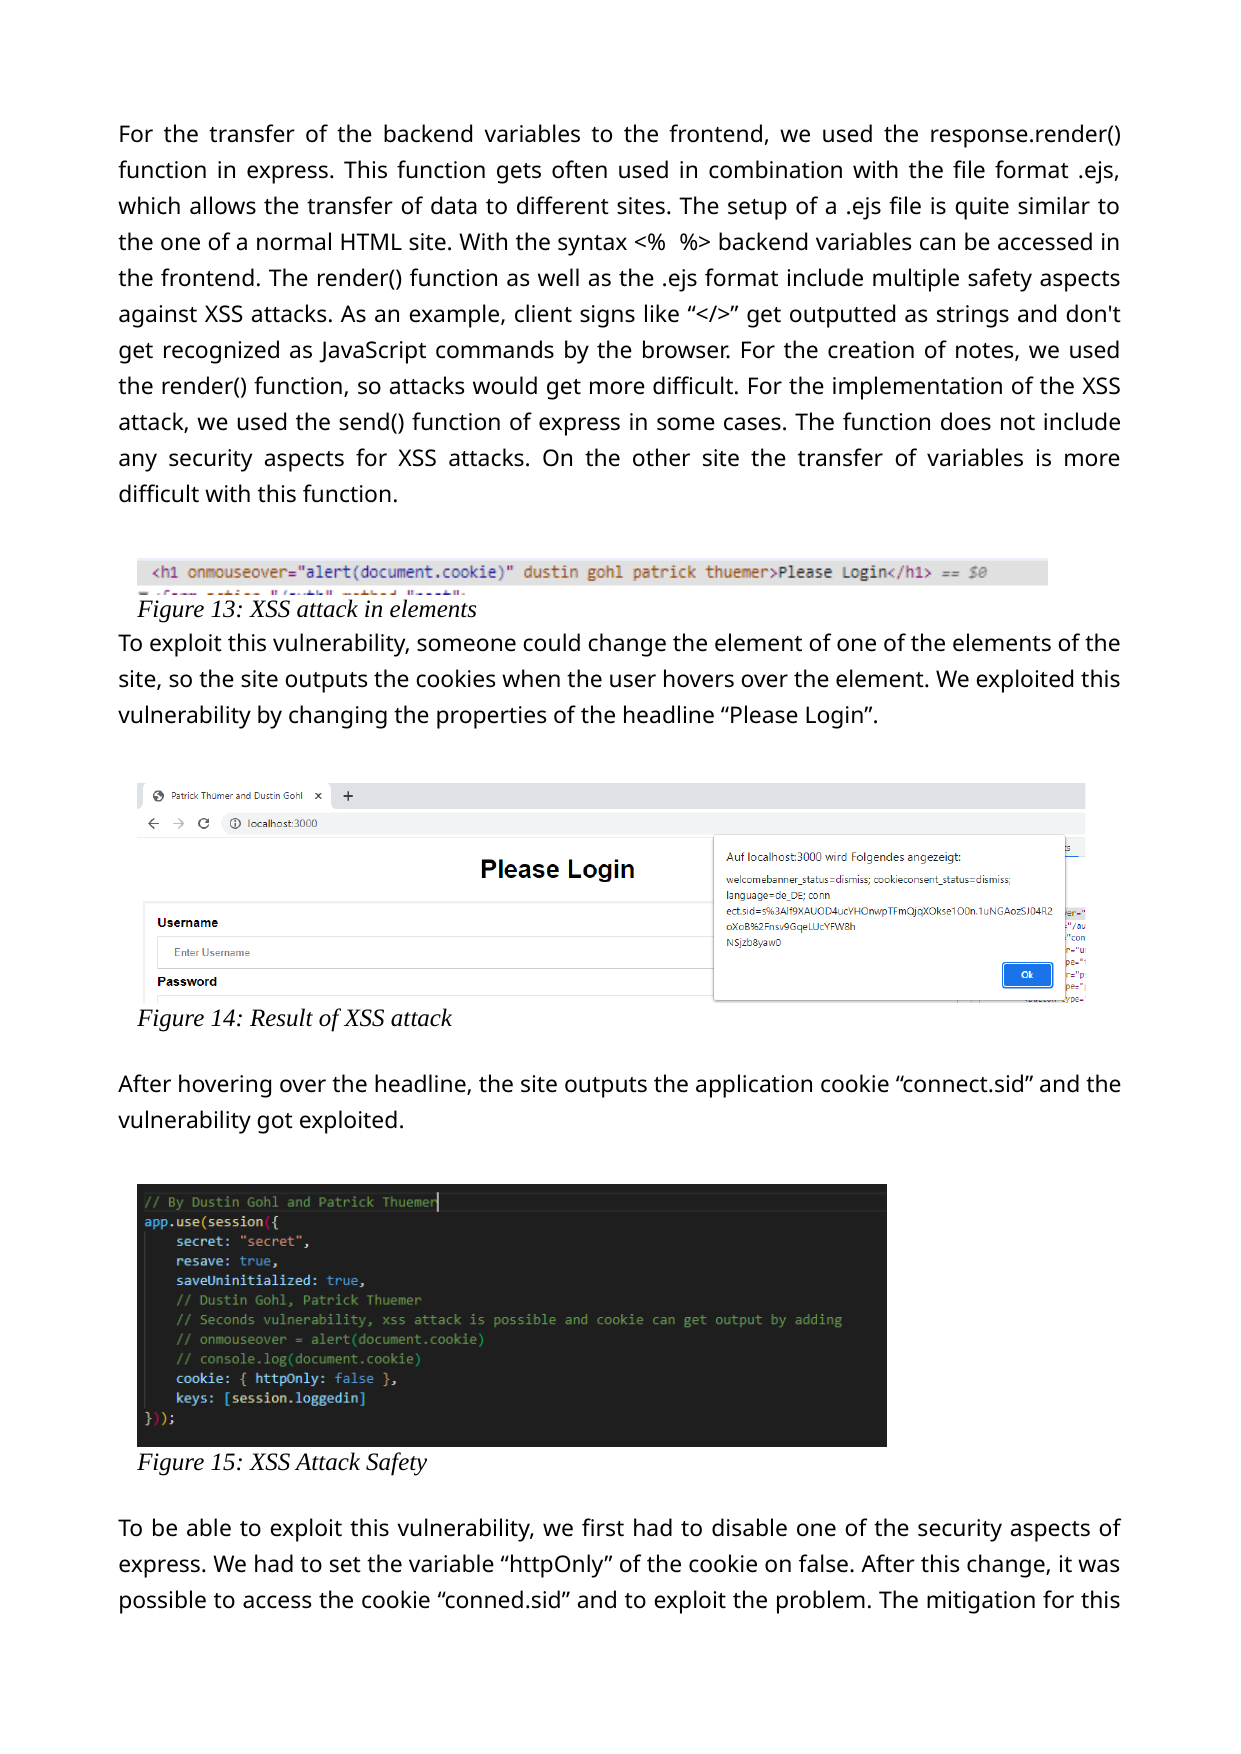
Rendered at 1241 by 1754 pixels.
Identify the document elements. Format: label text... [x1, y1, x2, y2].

text Figure 15: XSS Attack Safety [137, 1447, 887, 1476]
text To be able to exploit this vulnerability, we first had to disable one of the security aspects of express. We had to set the variable “httpOnly” of the cookie on false. After this change, it was possible to access the cookie “conned.sid” and to exploit the problem. The mitigation for this [118, 1512, 1122, 1615]
text For the transfer of the backend variables to the frontend, we used the response.render() function in express. This function gets often used in combination with the file format .ejs, which allows the transfer of data to different sites. The setup of a .ejs file is quite similar to the one of a normal HTML site. With the syntax <% %> backend variables can be accessed in the frontend. The render() function as well as the .ejs format include multiple safety aspects against XSS attacks. As an example, client signs like “</>” get outputted as strings and don't get recognized as JavaScript commands by the browser. For the creation of notes, we used the render() function, so attacks would get more difficult. For the implementation of the XSS attack, we used the send() function of express in some cases. The function does not include any security aspects for XSS attacks. On the other site the transfer of variables is more difficult with this function. [118, 118, 1122, 509]
picture [137, 558, 1048, 595]
text Figure 13: XSS attack in elements [137, 595, 1048, 623]
picture [137, 783, 1086, 1003]
text Figure 14: Result of XSS attack [137, 1003, 1085, 1031]
text After hovering over the headline, the site outputs the application cookie “connect.sid” and the vulnerability got exploited. [118, 1068, 1122, 1135]
text To exploit this vulnerability, someone could change the element of one of the elements of the site, so the site outputs the cookies when the user hovers over the element. We exploited this vulnerability by changing the properties of the headline “Please Login”. [118, 627, 1122, 730]
picture [137, 1184, 887, 1447]
